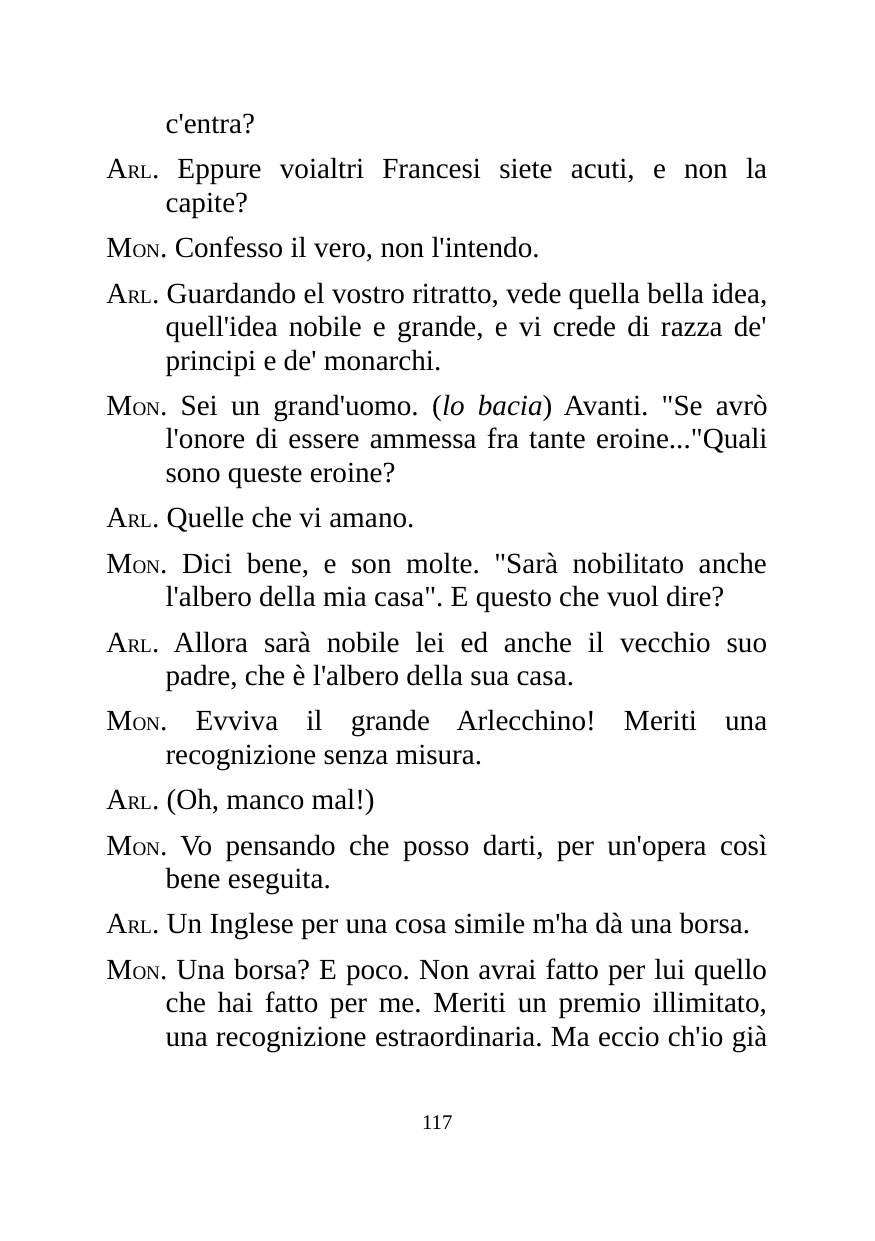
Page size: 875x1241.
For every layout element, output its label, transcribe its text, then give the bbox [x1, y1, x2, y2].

text Mon. Evviva il grande Arlecchino! Meriti una recognizione senza misura. [106, 703, 768, 771]
text c'entra? [106, 106, 768, 140]
text Arl. Allora sarà nobile lei ed anche il vecchio suo padre, che è l'albero della sua casa. [106, 625, 768, 692]
text Arl. Un Inglese per una cosa simile m'ha dà una borsa. [106, 907, 768, 940]
text Mon. Confesso il vero, non l'intendo. [106, 230, 768, 264]
text Arl. Guardando el vostro ritratto, vede quella bella idea, quell'idea nobile e grande, e vi crede di razza de' principi e de' monarchi. [106, 276, 768, 376]
text Arl. (Oh, manco mal!) [106, 782, 768, 816]
text Mon. Vo pensando che posso darti, per un'opera così bene eseguita. [106, 828, 768, 895]
text Arl. Eppure voialtri Francesi siete acuti, e non la capite? [106, 152, 768, 219]
text Mon. Una borsa? E poco. Non avrai fatto per lui quello che hai fatto per me. Meriti un premio illimitato, una recognizione estraordinaria. Ma eccio ch'io già [106, 952, 768, 1052]
text Arl. Quelle che vi amano. [106, 501, 768, 534]
text Mon. Sei un grand'uomo. (lo bacia) Avanti. "Se avrò l'onore di essere ammessa fra tante eroine..."Quali sono queste eroine? [106, 388, 768, 489]
text Mon. Dici bene, e son molte. "Sarà nobilitato anche l'albero della mia casa". E questo che vuol dire? [106, 546, 768, 613]
